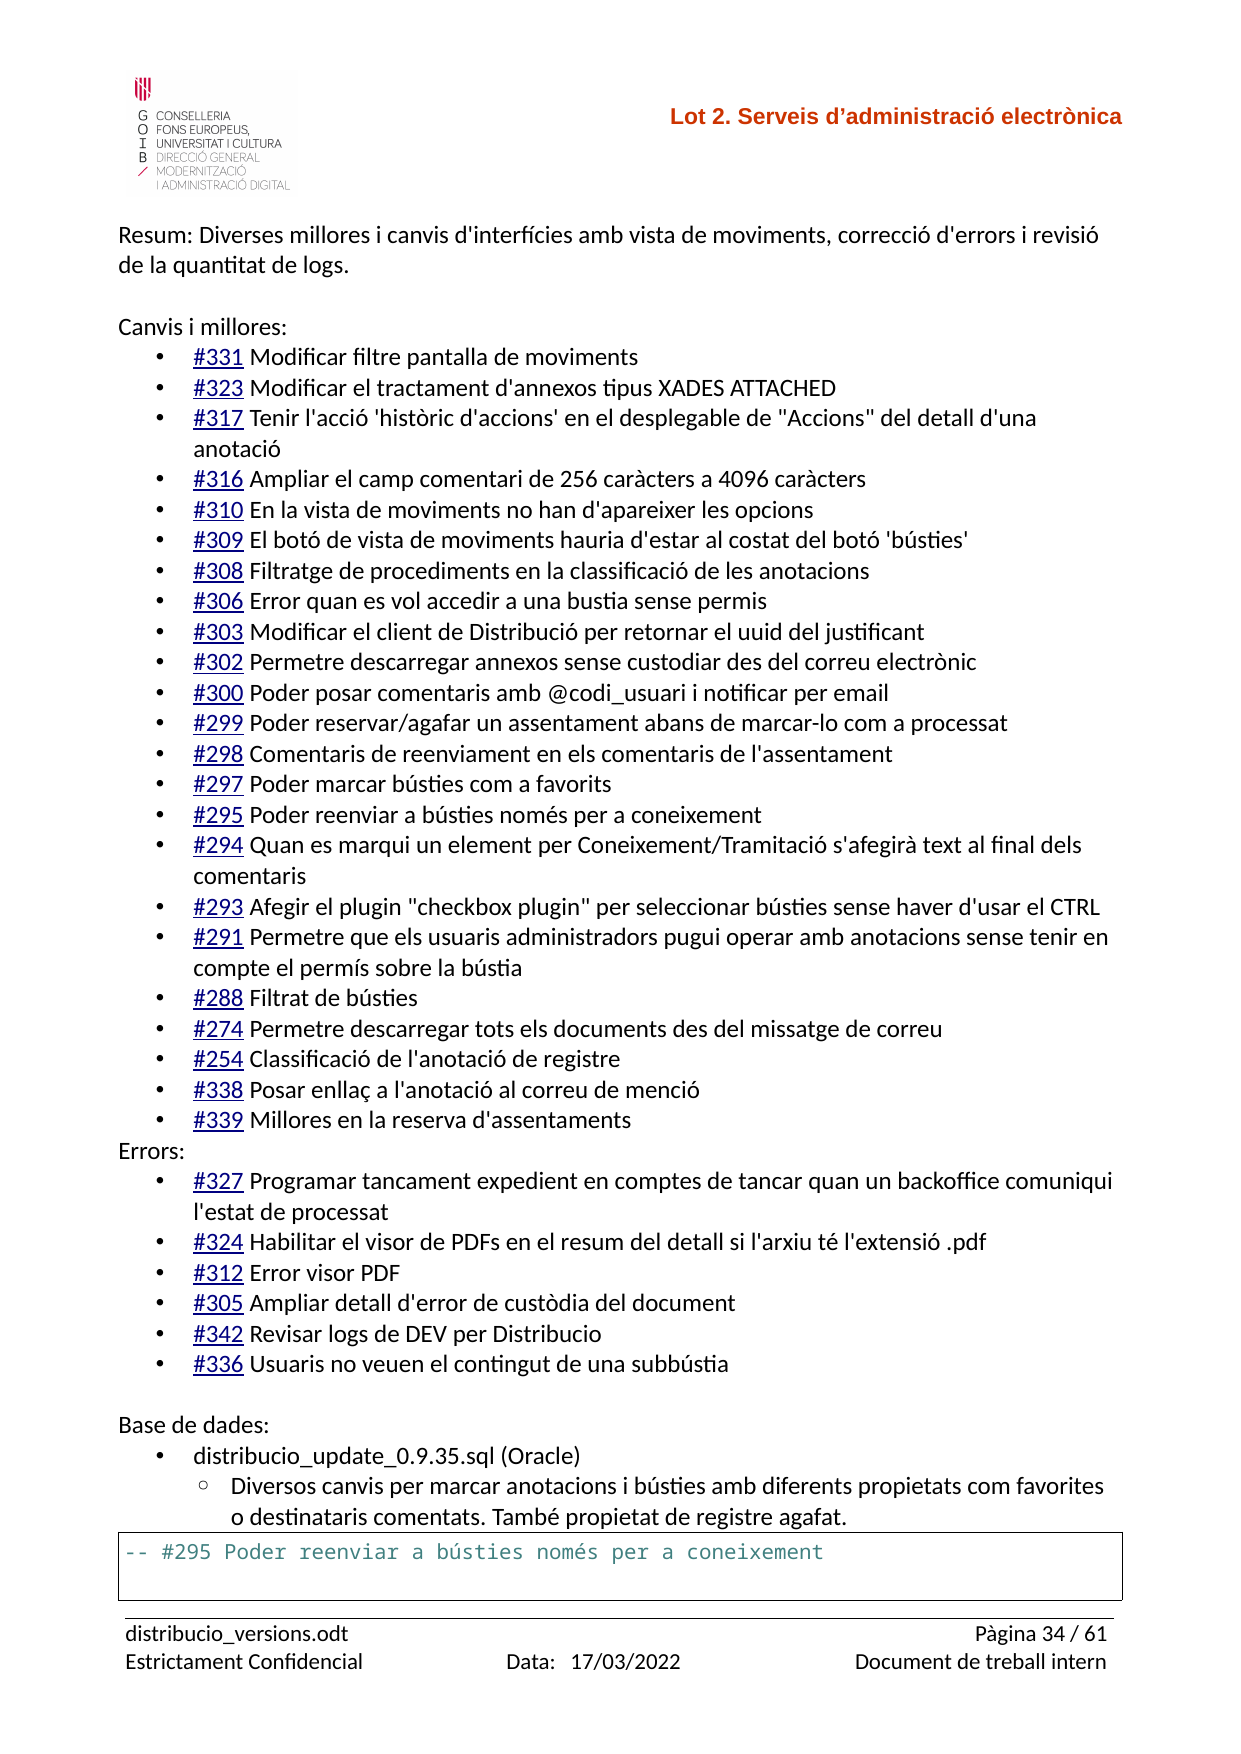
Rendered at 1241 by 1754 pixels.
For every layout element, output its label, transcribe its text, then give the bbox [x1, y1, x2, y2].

list #306 Error quan es vol accedir a una bustia sense permis [156, 585, 1122, 616]
picture [126, 70, 299, 197]
list #316 Ampliar el camp comentari de 256 caràcters a 4096 caràcters [156, 463, 1122, 494]
text Resum: Diverses millores i canvis d'interfícies amb vista de moviments, correcció d'errors i revisió de la quantitat de logs. [118, 219, 1122, 280]
list #339 Millores en la reserva d'assentaments [156, 1104, 1122, 1135]
text Canvis i millores: [118, 311, 1122, 341]
list #299 Poder reservar/agafar un assentament abans de marcar-lo com a processat [156, 707, 1122, 738]
list #297 Poder marcar bústies com a favorits [156, 768, 1122, 799]
list #288 Filtrat de bústies [156, 982, 1122, 1013]
list #317 Tenir l'acció 'històric d'accions' en el desplegable de "Accions" del detall d'una anotació [156, 402, 1122, 463]
list #323 Modificar el tractament d'annexos tipus XADES ATTACHED [156, 372, 1122, 402]
list #298 Comentaris de reenviament en els comentaris de l'assentament [156, 738, 1122, 768]
list #254 Classificació de l'anotació de registre [156, 1043, 1122, 1074]
list #308 Filtratge de procediments en la classificació de les anotacions [156, 555, 1122, 585]
list #295 Poder reenviar a bústies només per a coneixement [156, 799, 1122, 829]
list #305 Ampliar detall d'error de custòdia del document [156, 1287, 1122, 1318]
list #291 Permetre que els usuaris administradors pugui operar amb anotacions sense tenir en compte el permís sobre la bústia [156, 921, 1122, 982]
list #293 Afegir el plugin "checkbox plugin" per seleccionar bústies sense haver d'usar el CTRL [156, 891, 1122, 921]
list #331 Modificar filtre pantalla de moviments [156, 341, 1122, 372]
text Errors: [118, 1135, 1122, 1165]
list #310 En la vista de moviments no han d'apareixer les opcions [156, 494, 1122, 524]
list #274 Permetre descarregar tots els documents des del missatge de correu [156, 1013, 1122, 1043]
list #338 Posar enllaç a l'anotació al correu de menció [156, 1074, 1122, 1104]
list Diversos canvis per marcar anotacions i bústies amb diferents propietats com favorites o destinataris comentats. També propietat de registre agafat. [193, 1471, 1122, 1532]
list #294 Quan es marqui un element per Coneixement/Tramitació s'afegirà text al final dels comentaris [156, 829, 1122, 891]
list #302 Permetre descarregar annexos sense custodiar des del correu electrònic [156, 646, 1122, 677]
list #336 Usuaris no veuen el contingut de una subbústia [156, 1348, 1122, 1379]
list #300 Poder posar comentaris amb @codi_usuari i notificar per email [156, 677, 1122, 707]
list #309 El botó de vista de moviments hauria d'estar al costat del botó 'bústies' [156, 524, 1122, 555]
table_header -- #295 Poder reenviar a bústies només per a coneixement [119, 1533, 1122, 1600]
list distribucio_update_0.9.35.sql (Oracle) [156, 1440, 1122, 1471]
list #327 Programar tancament expedient en comptes de tancar quan un backoffice comuniqui l'estat de processat [156, 1165, 1122, 1226]
list #312 Error visor PDF [156, 1257, 1122, 1287]
text Base de dades: [118, 1409, 1122, 1440]
list #303 Modificar el client de Distribució per retornar el uuid del justificant [156, 616, 1122, 646]
list #324 Habilitar el visor de PDFs en el resum del detall si l'arxiu té l'extensió .pdf [156, 1226, 1122, 1257]
list #342 Revisar logs de DEV per Distribucio [156, 1318, 1122, 1348]
